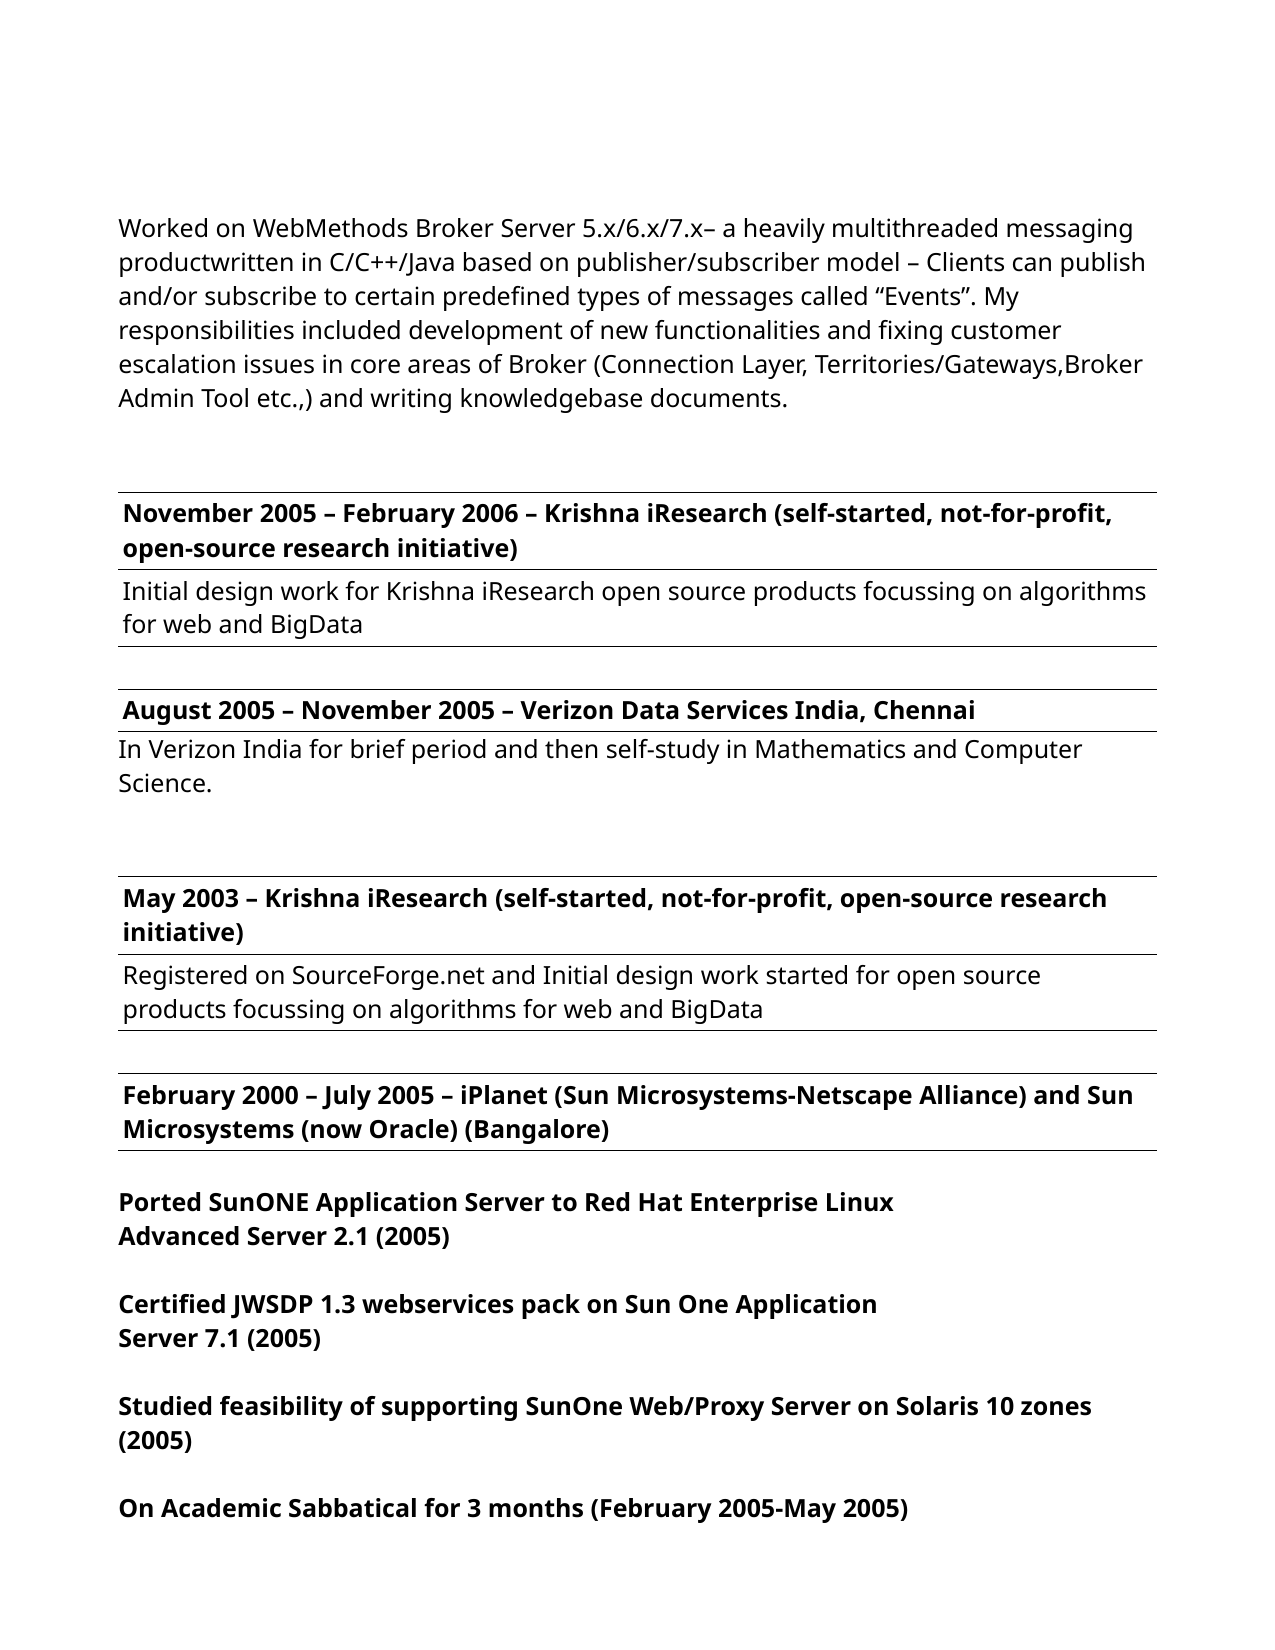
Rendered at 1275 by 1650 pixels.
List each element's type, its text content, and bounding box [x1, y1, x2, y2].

text Advanced Server 2.1 (2005) [118, 1219, 1157, 1253]
text May 2003 – Krishna iResearch (self-started, not-for-profit, open-source research initiative) [118, 877, 1157, 954]
text Certified JWSDP 1.3 webservices pack on Sun One Application [118, 1287, 1157, 1321]
text On Academic Sabbatical for 3 months (February 2005-May 2005) [118, 1491, 1157, 1525]
text February 2000 – July 2005 – iPlanet (Sun Microsystems-Netscape Alliance) and Sun Microsystems (now Oracle) (Bangalore) [118, 1074, 1157, 1150]
text Initial design work for Krishna iResearch open source products focussing on algorithms for web and BigData [118, 570, 1157, 646]
text August 2005 – November 2005 – Verizon Data Services India, Chennai [118, 690, 1157, 731]
text Server 7.1 (2005) [118, 1321, 1157, 1355]
text In Verizon India for brief period and then self-study in Mathematics and Computer Science. [118, 732, 1157, 800]
text Registered on SourceForge.net and Initial design work started for open source products focussing on algorithms for web and BigData [118, 955, 1157, 1030]
text November 2005 – February 2006 – Krishna iResearch (self-started, not-for-profit, open-source research initiative) [118, 493, 1157, 569]
text Worked on WebMethods Broker Server 5.x/6.x/7.x– a heavily multithreaded messaging productwritten in C/C++/Java based on publisher/subscriber model – Clients can publish and/or subscribe to certain predefined types of messages called “Events”. My responsibilities included development of new functionalities and fixing customer escalation issues in core areas of Broker (Connection Layer, Territories/Gateways,Broker Admin Tool etc.,) and writing knowledgebase documents. [118, 210, 1157, 415]
text Ported SunONE Application Server to Red Hat Enterprise Linux [118, 1184, 1157, 1219]
text Studied feasibility of supporting SunOne Web/Proxy Server on Solaris 10 zones (2005) [118, 1389, 1157, 1457]
